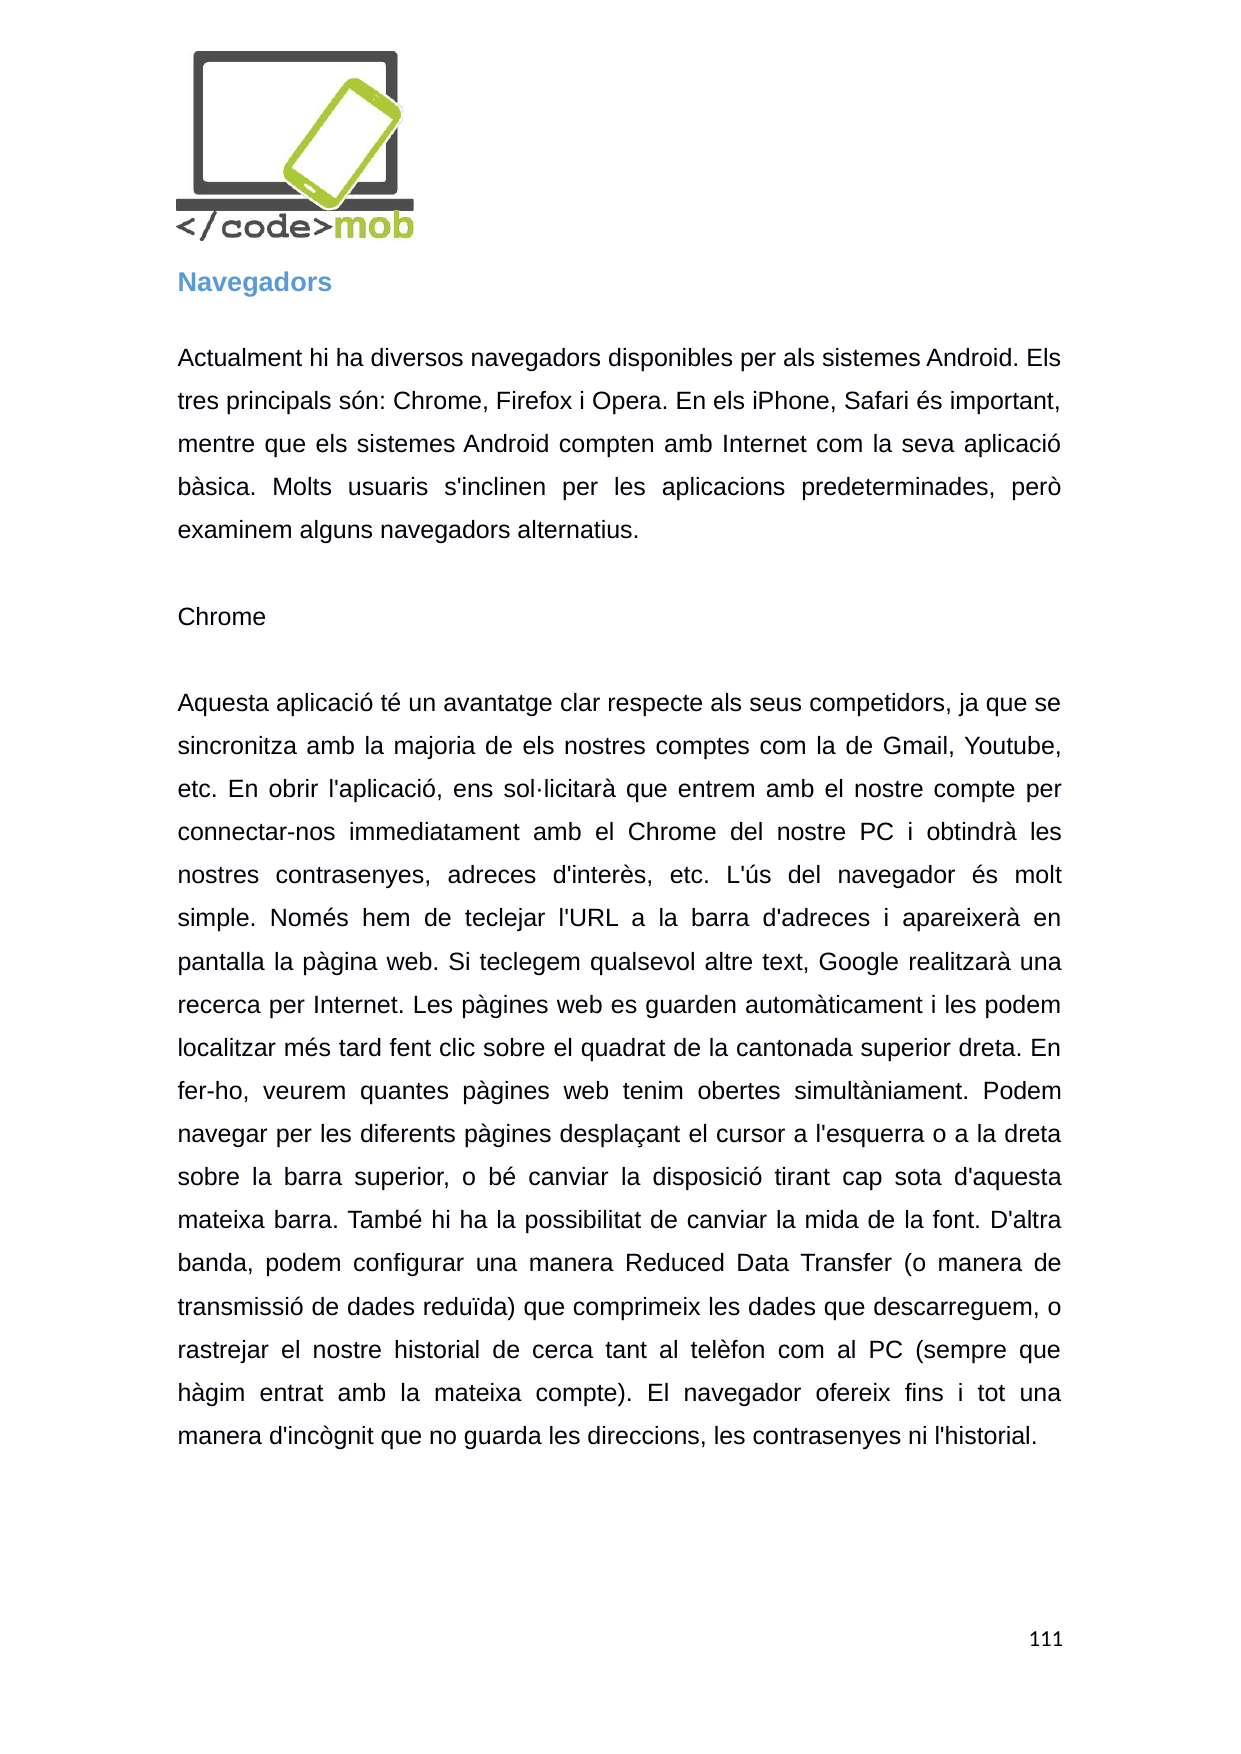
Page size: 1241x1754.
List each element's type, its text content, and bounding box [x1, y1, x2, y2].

subtitle Navegadors [177, 266, 1063, 297]
text Actualment hi ha diversos navegadors disponibles per als sistemes Android. Els tres principals són: Chrome, Firefox i Opera. En els iPhone, Safari és important, mentre que els sistemes Android compten amb Internet com la seva aplicació bàsica. Molts usuaris s'inclinen per les aplicacions predeterminades, però examinem alguns navegadors alternatius. [177, 343, 1063, 544]
text Chrome [177, 601, 1063, 630]
picture [176, 51, 414, 241]
text Aquesta aplicació té un avantatge clar respecte als seus competidors, ja que se sincronitza amb la majoria de els nostres comptes com la de Gmail, Youtube, etc. En obrir l'aplicació, ens sol·licitarà que entrem amb el nostre compte per connectar-nos immediatament amb el Chrome del nostre PC i obtindrà les nostres contrasenyes, adreces d'interès, etc. L'ús del navegador és molt simple. Només hem de teclejar l'URL a la barra d'adreces i apareixerà en pantalla la pàgina web. Si teclegem qualsevol altre text, Google realitzarà una recerca per Internet. Les pàgines web es guarden automàticament i les podem localitzar més tard fent clic sobre el quadrat de la cantonada superior dreta. En fer-ho, veurem quantes pàgines web tenim obertes simultàniament. Podem navegar per les diferents pàgines desplaçant el cursor a l'esquerra o a la dreta sobre la barra superior, o bé canviar la disposició tirant cap sota d'aquesta mateixa barra. També hi ha la possibilitat de canviar la mida de la font. D'altra banda, podem configurar una manera Reduced Data Transfer (o manera de transmissió de dades reduïda) que comprimeix les dades que descarreguem, o rastrejar el nostre historial de cerca tant al telèfon com al PC (sempre que hàgim entrat amb la mateixa compte). El navegador ofereix fins i tot una manera d'incògnit que no guarda les direccions, les contrasenyes ni l'historial. [177, 688, 1063, 1449]
